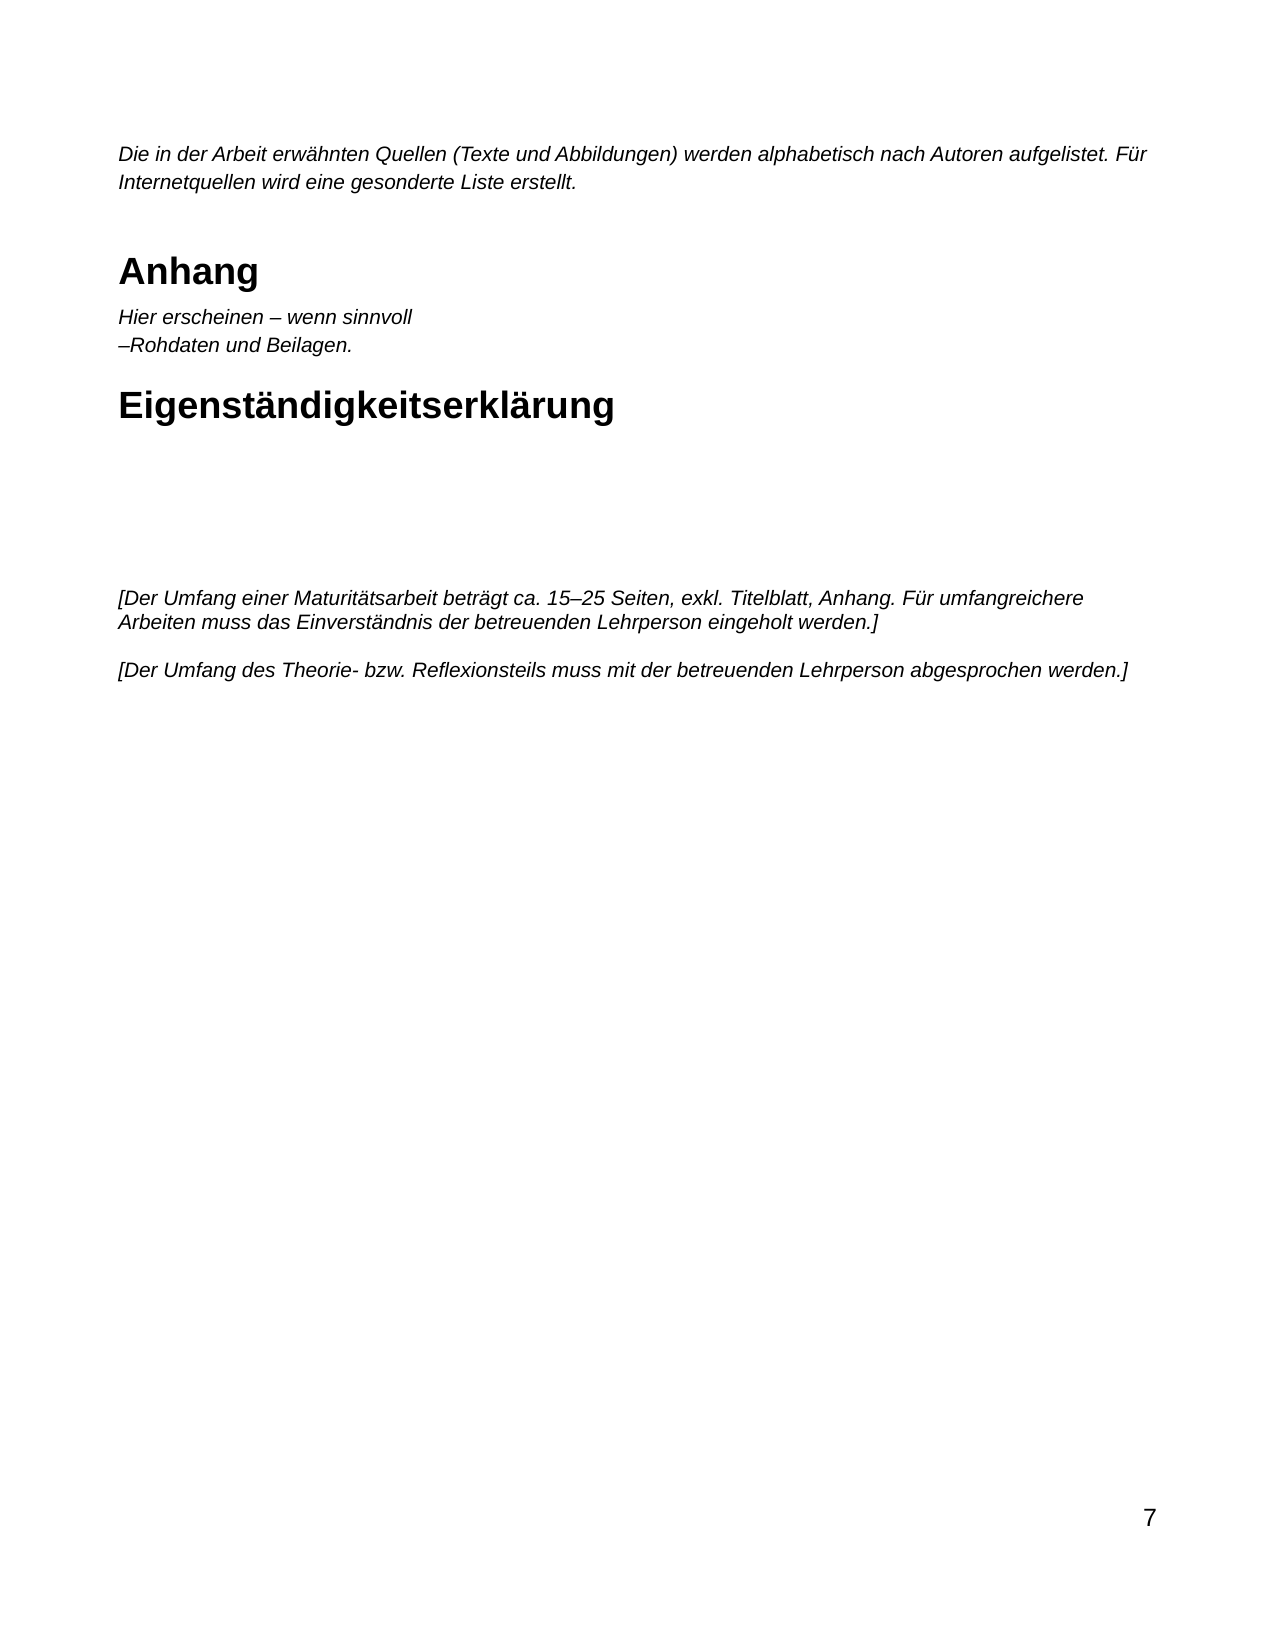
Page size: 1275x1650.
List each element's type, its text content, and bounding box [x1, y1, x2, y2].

text Hier erscheinen – wenn sinnvoll [118, 305, 1157, 329]
text –Rohdaten und Beilagen. [118, 329, 1157, 357]
text Die in der Arbeit erwähnten Quellen (Texte und Abbildungen) werden alphabetisch nach Autoren aufgelistet. Für Internetquellen wird eine gesonderte Liste erstellt. [118, 142, 1157, 223]
subtitle Anhang [118, 248, 1157, 292]
text [Der Umfang einer Maturitätsarbeit beträgt ca. 15–25 Seiten, exkl. Titelblatt, Anhang. Für umfangreichere Arbeiten muss das Einverständnis der betreuenden Lehrperson eingeholt werden.] [118, 586, 1157, 634]
subtitle Eigenständigkeitserklärung [118, 382, 1157, 426]
text [Der Umfang des Theorie- bzw. Reflexionsteils muss mit der betreuenden Lehrperson abgesprochen werden.] [118, 658, 1157, 682]
